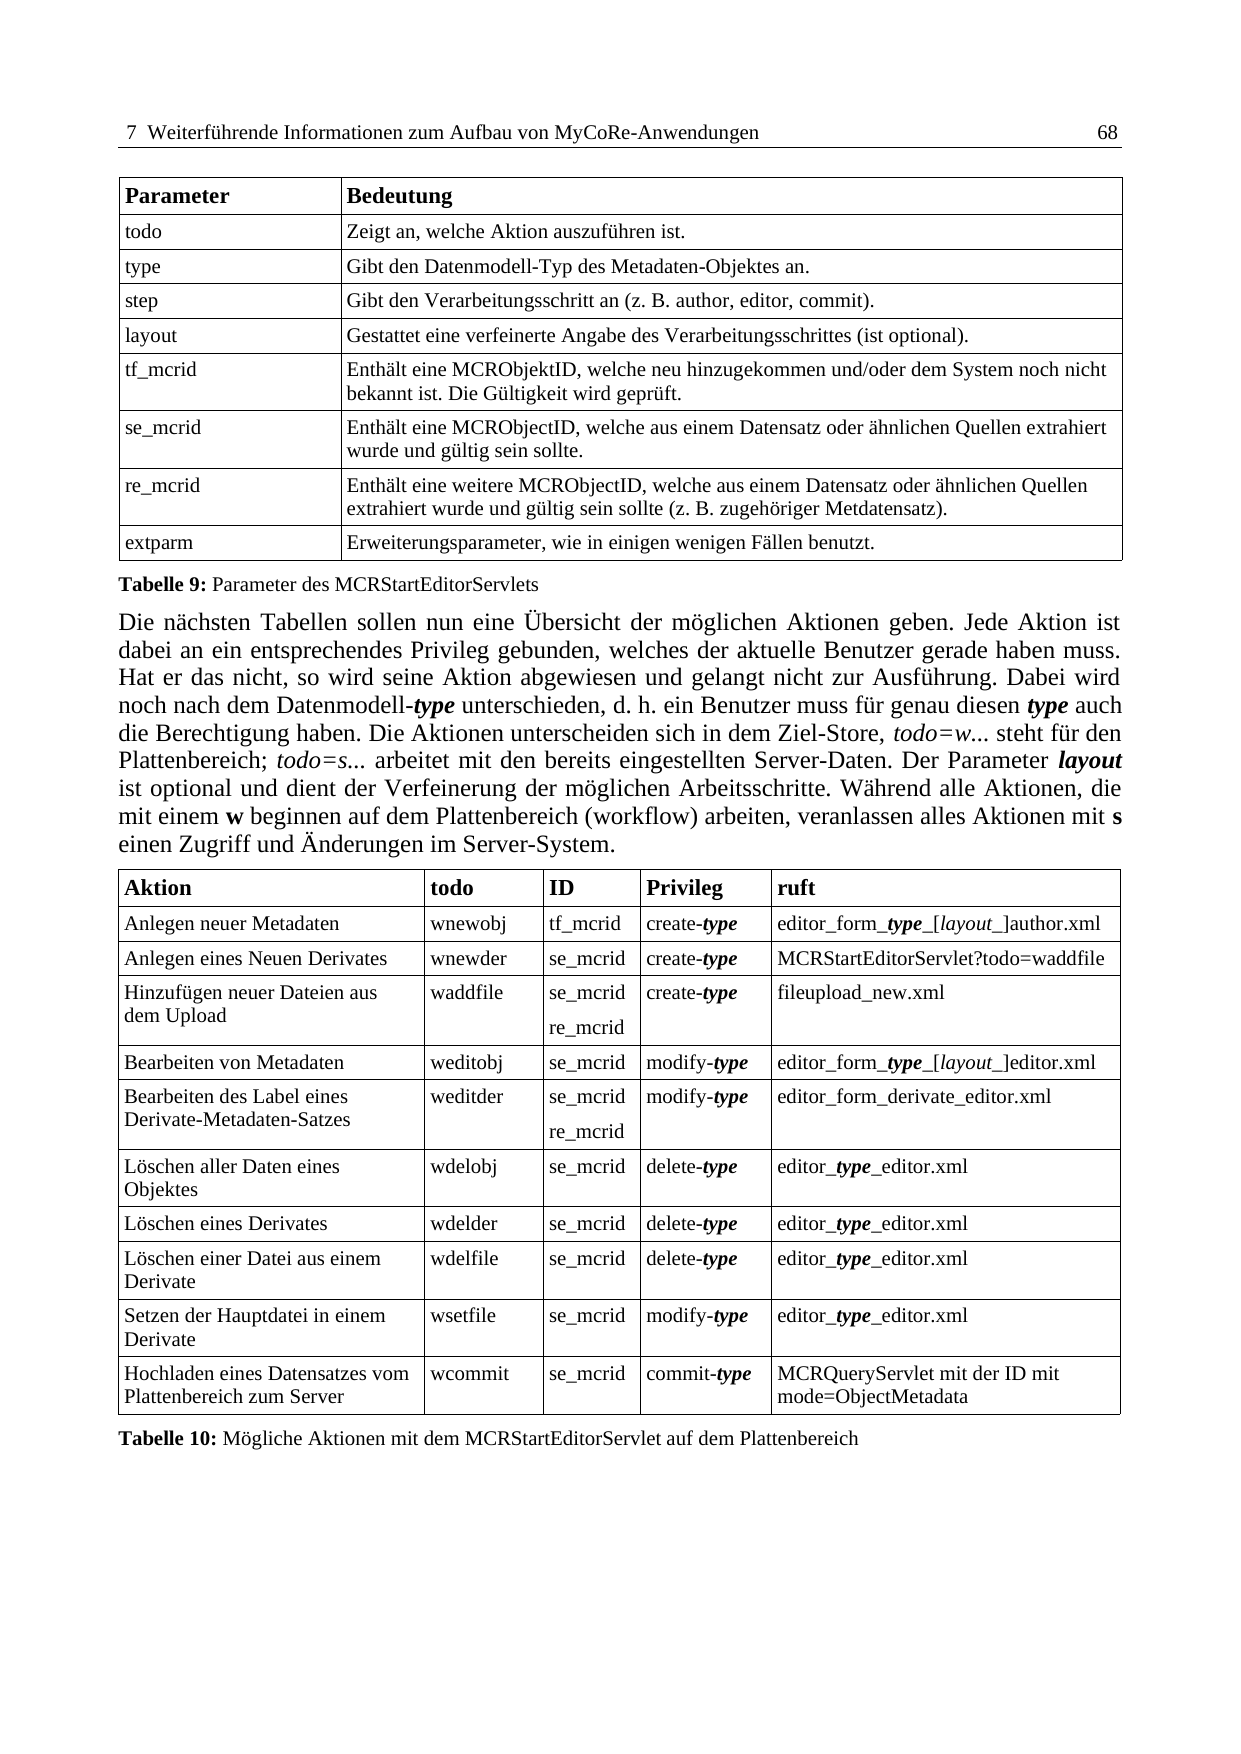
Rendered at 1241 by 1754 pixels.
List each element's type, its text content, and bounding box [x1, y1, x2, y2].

table_cell commit-type [641, 1357, 771, 1414]
table_cell Setzen der Hauptdatei in einem Derivate [119, 1300, 424, 1356]
table_cell se_mcrid [544, 1150, 640, 1206]
table_cell Bearbeiten des Label eines Derivate-Metadaten-Satzes [119, 1080, 424, 1149]
table_cell step [120, 284, 341, 318]
table_cell Enthält eine MCRObjektID, welche neu hinzugekommen und/oder dem System noch nicht bekannt ist. Die Gültigkeit wird geprüft. [342, 354, 1122, 410]
table_cell tf_mcrid [544, 907, 640, 941]
table_cell Hinzufügen neuer Dateien aus dem Upload [119, 976, 424, 1045]
table_cell MCRQueryServlet mit der ID mit mode=ObjectMetadata [772, 1357, 1120, 1414]
table_cell wdelder [425, 1207, 543, 1241]
table_cell Löschen aller Daten eines Objektes [119, 1150, 424, 1206]
table_cell se_mcrid [544, 942, 640, 975]
table_cell modify-type [641, 1300, 771, 1356]
table_cell wnewder [425, 942, 543, 975]
table_header ruft [772, 870, 1120, 906]
table_cell se_mcrid [544, 1357, 640, 1414]
table_cell se_mcrid re_mcrid [544, 976, 640, 1045]
text Tabelle 10: Mögliche Aktionen mit dem MCRStartEditorServlet auf dem Plattenbereich [118, 1426, 1122, 1449]
table_cell wdelobj [425, 1150, 543, 1206]
text Tabelle 9: Parameter des MCRStartEditorServlets [118, 572, 1122, 596]
table_cell weditder [425, 1080, 543, 1149]
table_cell editor_type_editor.xml [772, 1207, 1120, 1241]
table_cell modify-type [641, 1080, 771, 1149]
table_cell se_mcrid [544, 1207, 640, 1241]
table_cell se_mcrid [544, 1242, 640, 1299]
table_cell wnewobj [425, 907, 543, 941]
table_cell extparm [120, 526, 341, 560]
table_cell Anlegen neuer Metadaten [119, 907, 424, 941]
table_cell editor_form_type_[layout_]editor.xml [772, 1046, 1120, 1079]
table_cell waddfile [425, 976, 543, 1045]
table_cell Anlegen eines Neuen Derivates [119, 942, 424, 975]
table_header todo [425, 870, 543, 906]
table_cell se_mcrid [544, 1046, 640, 1079]
table_cell Gibt den Datenmodell-Typ des Metadaten-Objektes an. [342, 250, 1122, 283]
table_cell tf_mcrid [120, 354, 341, 410]
table_cell wcommit [425, 1357, 543, 1414]
table_cell MCRStartEditorServlet?todo=waddfile [772, 942, 1120, 975]
table_cell editor_form_derivate_editor.xml [772, 1080, 1120, 1149]
table_cell editor_type_editor.xml [772, 1300, 1120, 1356]
table_cell delete-type [641, 1150, 771, 1206]
table_cell layout [120, 319, 341, 353]
table_cell create-type [641, 907, 771, 941]
table_header Privileg [641, 870, 771, 906]
table_header Aktion [119, 870, 424, 906]
text Die nächsten Tabellen sollen nun eine Übersicht der möglichen Aktionen geben. Jede Aktion ist dabei an ein entsprechendes Privileg gebunden, welches der aktuelle Benutzer gerade haben muss. Hat er das nicht, so wird seine Aktion abgewiesen und gelangt nicht zur Ausführung. Dabei wird noch nach dem Datenmodell-type unterschieden, d. h. ein Benutzer muss für genau diesen type auch die Berechtigung haben. Die Aktionen unterscheiden sich in dem Ziel-Store, todo=w... steht für den Plattenbereich; todo=s... arbeitet mit den bereits eingestellten Server-Daten. Der Parameter layout ist optional und dient der Verfeinerung der möglichen Arbeitsschritte. Während alle Aktionen, die mit einem w beginnen auf dem Plattenbereich (workflow) arbeiten, veranlassen alles Aktionen mit s einen Zugriff und Änderungen im Server-System. [118, 608, 1122, 857]
table_cell Löschen eines Derivates [119, 1207, 424, 1241]
table_cell create-type [641, 976, 771, 1045]
table_cell fileupload_new.xml [772, 976, 1120, 1045]
table_cell editor_type_editor.xml [772, 1242, 1120, 1299]
table_cell se_mcrid [120, 411, 341, 468]
table_cell delete-type [641, 1207, 771, 1241]
table_header Parameter [120, 178, 341, 214]
table_cell type [120, 250, 341, 283]
table_cell Löschen einer Datei aus einem Derivate [119, 1242, 424, 1299]
table_header Bedeutung [342, 178, 1122, 214]
table_cell delete-type [641, 1242, 771, 1299]
table_cell Enthält eine MCRObjectID, welche aus einem Datensatz oder ähnlichen Quellen extrahiert wurde und gültig sein sollte. [342, 411, 1122, 468]
table_header ID [544, 870, 640, 906]
table_cell wsetfile [425, 1300, 543, 1356]
table_cell weditobj [425, 1046, 543, 1079]
table_cell Gestattet eine verfeinerte Angabe des Verarbeitungsschrittes (ist optional). [342, 319, 1122, 353]
table_cell editor_type_editor.xml [772, 1150, 1120, 1206]
table_cell se_mcrid [544, 1300, 640, 1356]
table_cell Erweiterungsparameter, wie in einigen wenigen Fällen benutzt. [342, 526, 1122, 560]
table_cell re_mcrid [120, 469, 341, 525]
table_cell Hochladen eines Datensatzes vom Plattenbereich zum Server [119, 1357, 424, 1414]
table_cell Bearbeiten von Metadaten [119, 1046, 424, 1079]
table_cell create-type [641, 942, 771, 975]
table_cell todo [120, 215, 341, 249]
table_cell wdelfile [425, 1242, 543, 1299]
table_cell Zeigt an, welche Aktion auszuführen ist. [342, 215, 1122, 249]
table_cell Gibt den Verarbeitungsschritt an (z. B. author, editor, commit). [342, 284, 1122, 318]
table_cell modify-type [641, 1046, 771, 1079]
table_cell editor_form_type_[layout_]author.xml [772, 907, 1120, 941]
table_cell se_mcrid re_mcrid [544, 1080, 640, 1149]
table_cell Enthält eine weitere MCRObjectID, welche aus einem Datensatz oder ähnlichen Quellen extrahiert wurde und gültig sein sollte (z. B. zugehöriger Metdatensatz). [342, 469, 1122, 525]
